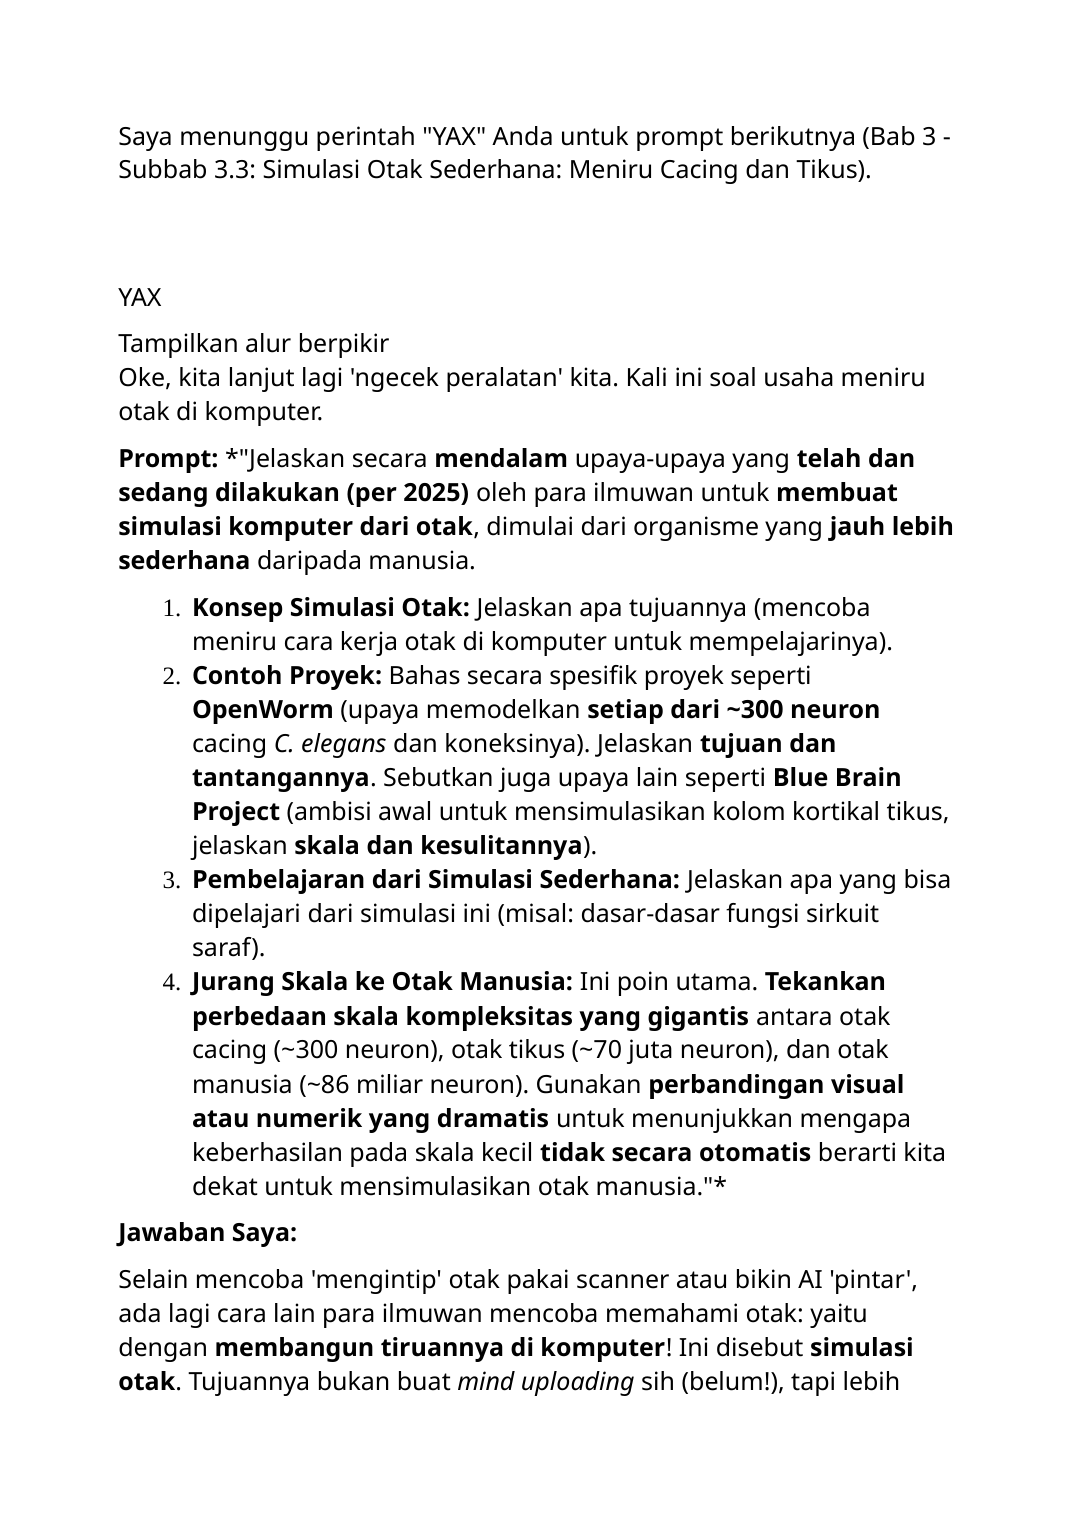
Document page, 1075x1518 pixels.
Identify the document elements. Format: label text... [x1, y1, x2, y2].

text Tampilkan alur berpikir [118, 326, 957, 360]
text YAX [118, 279, 957, 313]
list Konsep Simulasi Otak: Jelaskan apa tujuannya (mencoba meniru cara kerja otak di komputer untuk mempelajarinya). [162, 589, 957, 657]
list Pembelajaran dari Simulasi Sederhana: Jelaskan apa yang bisa dipelajari dari simulasi ini (misal: dasar-dasar fungsi sirkuit saraf). [162, 862, 957, 964]
list Jurang Skala ke Otak Manusia: Ini poin utama. Tekankan perbedaan skala kompleksitas yang gigantis antara otak cacing (~300 neuron), otak tikus (~70 juta neuron), dan otak manusia (~86 miliar neuron). Gunakan perbandingan visual atau numerik yang dramatis untuk menunjukkan mengapa keberhasilan pada skala kecil tidak secara otomatis berarti kita dekat untuk mensimulasikan otak manusia."* [162, 964, 957, 1202]
text Jawaban Saya: [118, 1215, 957, 1249]
text Saya menunggu perintah "YAX" Anda untuk prompt berikutnya (Bab 3 - Subbab 3.3: Simulasi Otak Sederhana: Meniru Cacing dan Tikus). [118, 118, 957, 186]
text Selain mencoba 'mengintip' otak pakai scanner atau bikin AI 'pintar', ada lagi cara lain para ilmuwan mencoba memahami otak: yaitu dengan membangun tiruannya di komputer! Ini disebut simulasi otak. Tujuannya bukan buat mind uploading sih (belum!), tapi lebih [118, 1262, 957, 1398]
text Prompt: *"Jelaskan secara mendalam upaya-upaya yang telah dan sedang dilakukan (per 2025) oleh para ilmuwan untuk membuat simulasi komputer dari otak, dimulai dari organisme yang jauh lebih sederhana daripada manusia. [118, 441, 957, 577]
text Oke, kita lanjut lagi 'ngecek peralatan' kita. Kali ini soal usaha meniru otak di komputer. [118, 360, 957, 428]
list Contoh Proyek: Bahas secara spesifik proyek seperti OpenWorm (upaya memodelkan setiap dari ~300 neuron cacing C. elegans dan koneksinya). Jelaskan tujuan dan tantangannya. Sebutkan juga upaya lain seperti Blue Brain Project (ambisi awal untuk mensimulasikan kolom kortikal tikus, jelaskan skala dan kesulitannya). [162, 657, 957, 862]
